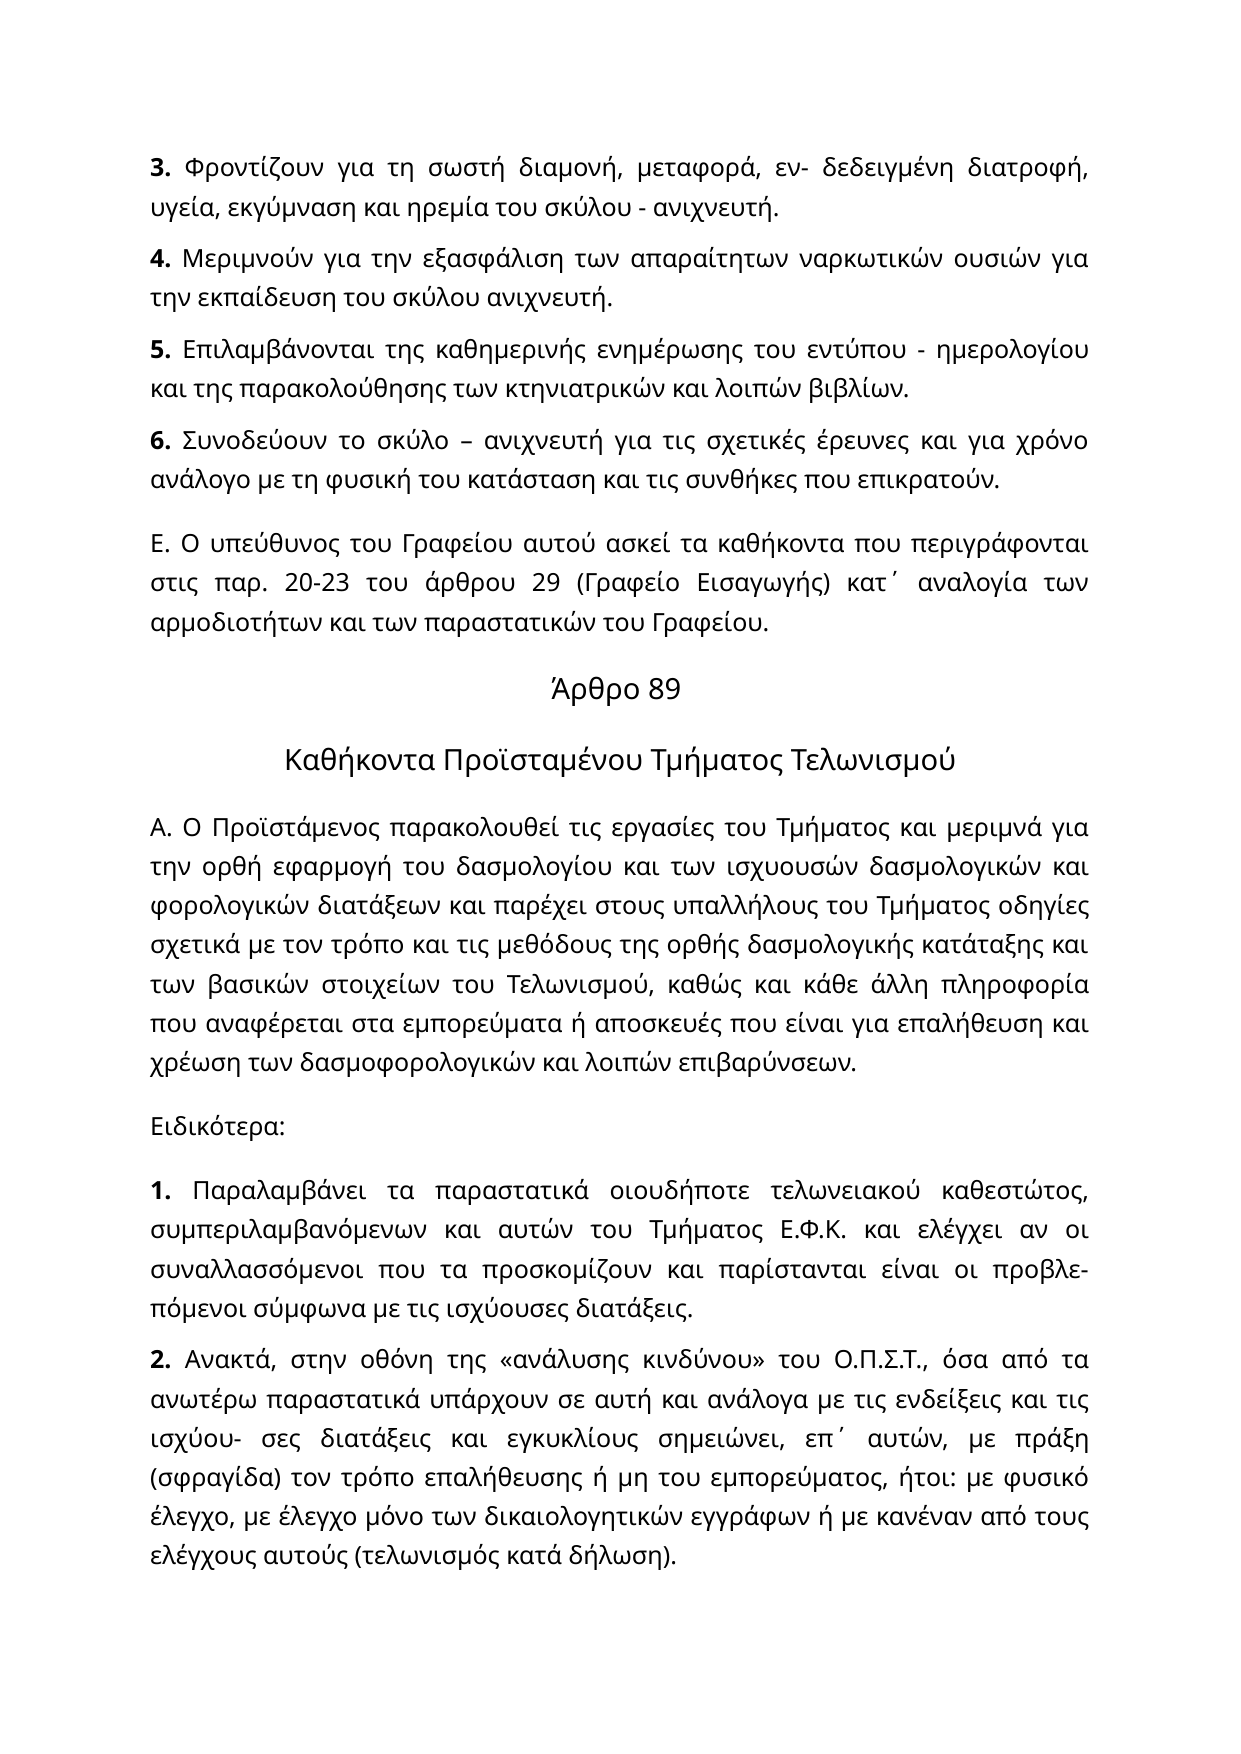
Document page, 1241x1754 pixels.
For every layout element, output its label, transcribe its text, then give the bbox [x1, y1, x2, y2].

text Ε. Ο υπεύθυνος του Γραφείου αυτού ασκεί τα καθήκοντα που περιγράφονται στις παρ. 20-23 του άρθρου 29 (Γραφείο Εισαγωγής) κατ΄ αναλογία των αρμοδιοτήτων και των παραστατικών του Γραφείου. [150, 526, 1090, 638]
text 2. Ανακτά, στην οθόνη της «ανάλυσης κινδύνου» του Ο.Π.Σ.Τ., όσα από τα ανωτέρω παραστατικά υπάρχουν σε αυτή και ανάλογα με τις ενδείξεις και τις ισχύου- σες διατάξεις και εγκυκλίους σημειώνει, επ΄ αυτών, με πράξη (σφραγίδα) τον τρόπο επαλήθευσης ή μη του εμπορεύματος, ήτοι: με φυσικό έλεγχο, με έλεγχο μόνο των δικαιολογητικών εγγράφων ή με κανέναν από τους ελέγχους αυτούς (τελωνισμός κατά δήλωση). [150, 1342, 1090, 1572]
subtitle Καθήκοντα Προϊσταμένου Τμήματος Τελωνισμού [150, 739, 1090, 779]
text Α. Ο Προϊστάμενος παρακολουθεί τις εργασίες του Τμήματος και μεριμνά για την ορθή εφαρμογή του δασμολογίου και των ισχυουσών δασμολογικών και φορολογικών διατάξεων και παρέχει στους υπαλλήλους του Τμήματος οδηγίες σχετικά με τον τρόπο και τις μεθόδους της ορθής δασμολογικής κατάταξης και των βασικών στοιχείων του Τελωνισμού, καθώς και κάθε άλλη πληροφορία που αναφέρεται στα εμπορεύματα ή αποσκευές που είναι για επαλήθευση και χρέωση των δασμοφορολογικών και λοιπών επιβαρύνσεων. [150, 809, 1090, 1079]
text 6. Συνοδεύουν το σκύλο – ανιχνευτή για τις σχετικές έρευνες και για χρόνο ανάλογο με τη φυσική του κατάσταση και τις συνθήκες που επικρατούν. [150, 422, 1090, 496]
text 4. Μεριμνούν για την εξασφάλιση των απαραίτητων ναρκωτικών ουσιών για την εκπαίδευση του σκύλου ανιχνευτή. [150, 241, 1090, 314]
subtitle Άρθρο 89 [150, 668, 1090, 708]
text 1. Παραλαμβάνει τα παραστατικά οιουδήποτε τελωνειακού καθεστώτος, συμπεριλαμβανόμενων και αυτών του Τμήματος Ε.Φ.Κ. και ελέγχει αν οι συναλλασσόμενοι που τα προσκομίζουν και παρίστανται είναι οι προβλε- πόμενοι σύμφωνα με τις ισχύουσες διατάξεις. [150, 1173, 1090, 1324]
text 3. Φροντίζουν για τη σωστή διαμονή, μεταφορά, εν- δεδειγμένη διατροφή, υγεία, εκγύμναση και ηρεμία του σκύλου - ανιχνευτή. [150, 150, 1090, 223]
text Ειδικότερα: [150, 1109, 1090, 1143]
text 5. Επιλαμβάνονται της καθημερινής ενημέρωσης του εντύπου - ημερολογίου και της παρακολούθησης των κτηνιατρικών και λοιπών βιβλίων. [150, 332, 1090, 405]
